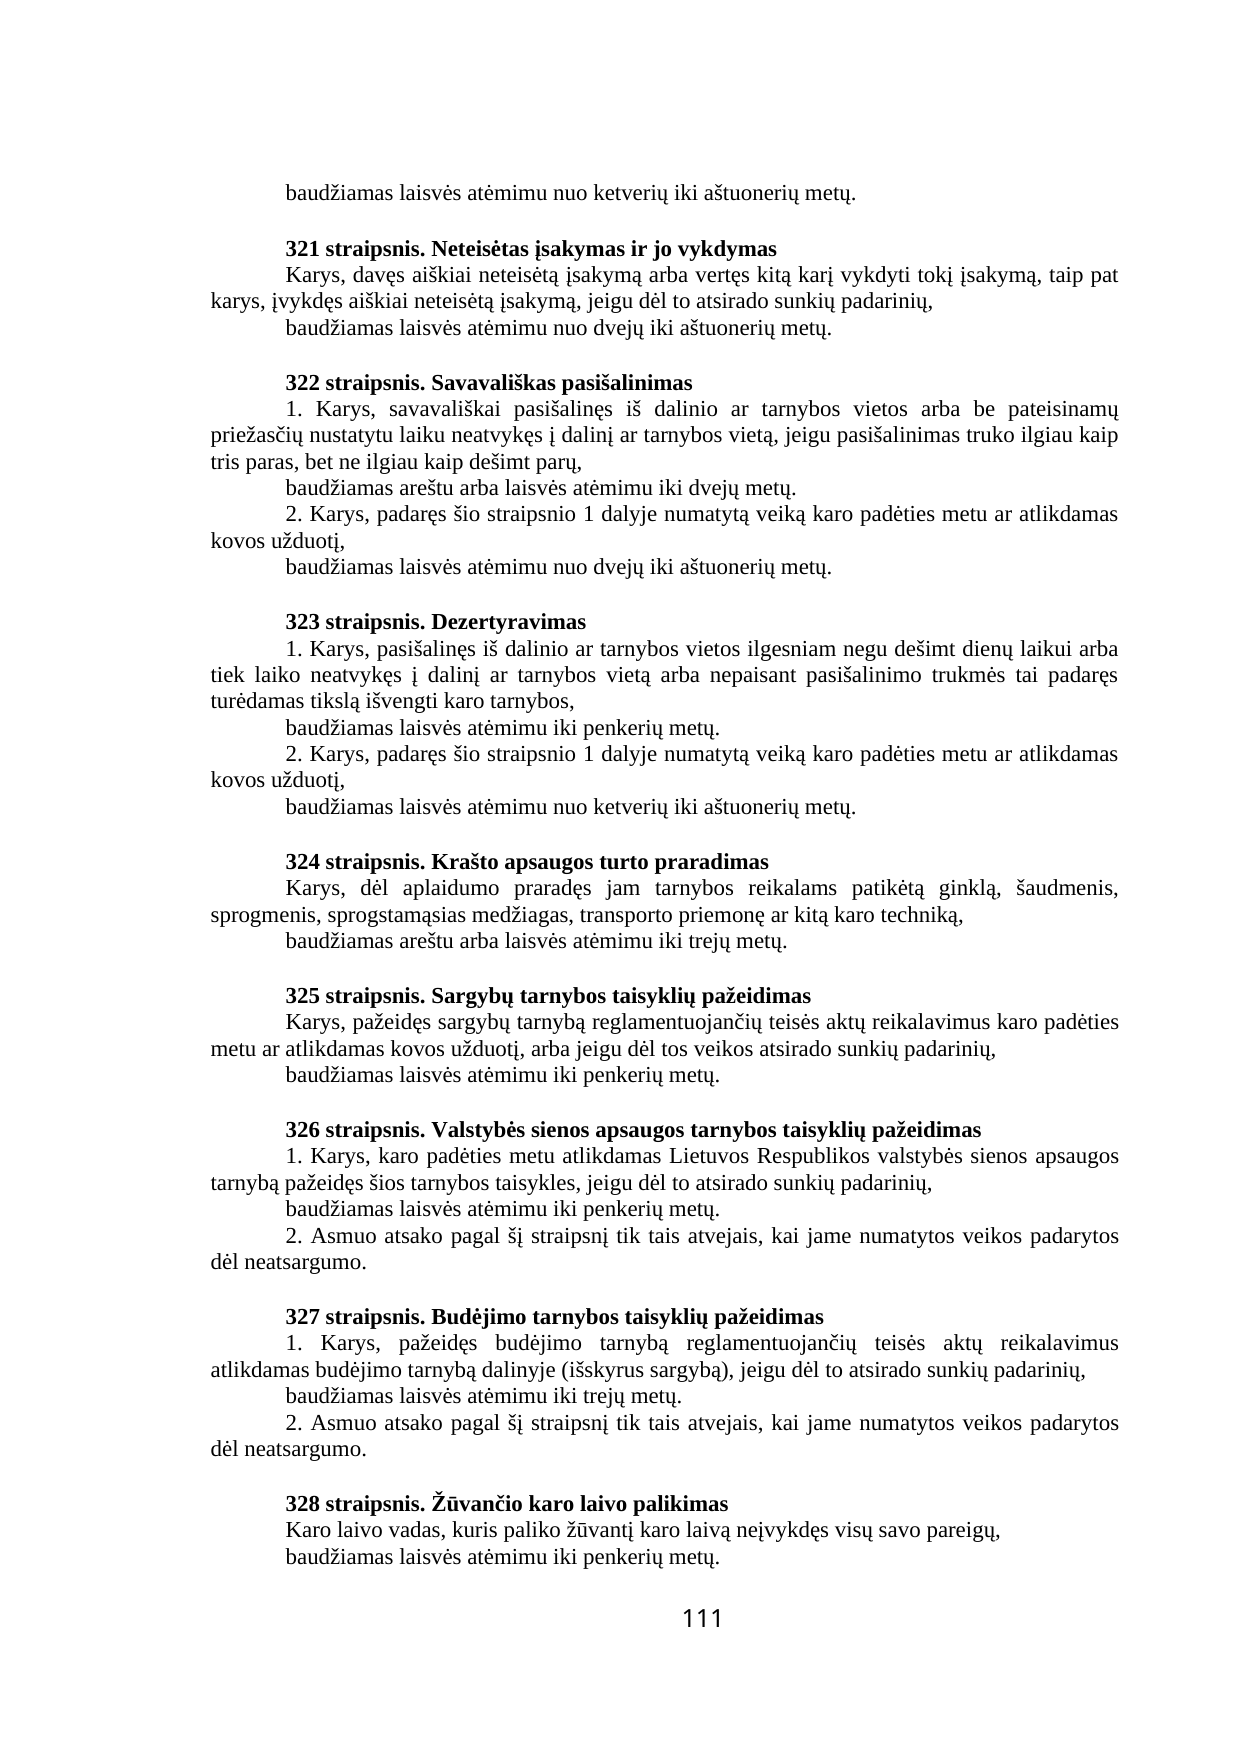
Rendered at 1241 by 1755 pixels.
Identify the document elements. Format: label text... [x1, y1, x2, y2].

text 1. Karys, savavališkai pasišalinęs iš dalinio ar tarnybos vietos arba be pateisinamų priežasčių nustatytu laiku neatvykęs į dalinį ar tarnybos vietą, jeigu pasišalinimas truko ilgiau kaip tris paras, bet ne ilgiau kaip dešimt parų, [210, 395, 1120, 474]
text baudžiamas laisvės atėmimu iki trejų metų. [210, 1382, 1120, 1408]
text 1. Karys, pažeidęs budėjimo tarnybą reglamentuojančių teisės aktų reikalavimus atlikdamas budėjimo tarnybą dalinyje (išskyrus sargybą), jeigu dėl to atsirado sunkių padarinių, [210, 1329, 1120, 1382]
text baudžiamas laisvės atėmimu iki penkerių metų. [210, 1543, 1120, 1569]
text 327 straipsnis. Budėjimo tarnybos taisyklių pažeidimas [210, 1303, 1120, 1329]
text baudžiamas areštu arba laisvės atėmimu iki dvejų metų. [210, 474, 1120, 501]
text baudžiamas laisvės atėmimu nuo dvejų iki aštuonerių metų. [210, 553, 1120, 579]
text 321 straipsnis. Neteisėtas įsakymas ir jo vykdymas [210, 234, 1120, 261]
text Karys, davęs aiškiai neteisėtą įsakymą arba vertęs kitą karį vykdyti tokį įsakymą, taip pat karys, įvykdęs aiškiai neteisėtą įsakymą, jeigu dėl to atsirado sunkių padarinių, [210, 261, 1120, 314]
text 1. Karys, pasišalinęs iš dalinio ar tarnybos vietos ilgesniam negu dešimt dienų laikui arba tiek laiko neatvykęs į dalinį ar tarnybos vietą arba nepaisant pasišalinimo trukmės tai padaręs turėdamas tikslą išvengti karo tarnybos, [210, 635, 1120, 714]
text 2. Karys, padaręs šio straipsnio 1 dalyje numatytą veiką karo padėties metu ar atlikdamas kovos užduotį, [210, 740, 1120, 793]
text Karys, pažeidęs sargybų tarnybą reglamentuojančių teisės aktų reikalavimus karo padėties metu ar atlikdamas kovos užduotį, arba jeigu dėl tos veikos atsirado sunkių padarinių, [210, 1008, 1120, 1061]
text baudžiamas laisvės atėmimu iki penkerių metų. [210, 714, 1120, 740]
text baudžiamas laisvės atėmimu iki penkerių metų. [210, 1195, 1120, 1222]
text 1. Karys, karo padėties metu atlikdamas Lietuvos Respublikos valstybės sienos apsaugos tarnybą pažeidęs šios tarnybos taisykles, jeigu dėl to atsirado sunkių padarinių, [210, 1143, 1120, 1195]
text 324 straipsnis. Krašto apsaugos turto praradimas [210, 848, 1120, 874]
text 322 straipsnis. Savavališkas pasišalinimas [210, 369, 1120, 395]
text baudžiamas laisvės atėmimu iki penkerių metų. [210, 1061, 1120, 1087]
text baudžiamas laisvės atėmimu nuo ketverių iki aštuonerių metų. [210, 793, 1120, 819]
text 2. Asmuo atsako pagal šį straipsnį tik tais atvejais, kai jame numatytos veikos padarytos dėl neatsargumo. [210, 1222, 1120, 1274]
text 323 straipsnis. Dezertyravimas [210, 608, 1120, 635]
text 326 straipsnis. Valstybės sienos apsaugos tarnybos taisyklių pažeidimas [210, 1116, 1120, 1143]
text Karys, dėl aplaidumo praradęs jam tarnybos reikalams patikėtą ginklą, šaudmenis, sprogmenis, sprogstamąsias medžiagas, transporto priemonę ar kitą karo techniką, [210, 874, 1120, 927]
text baudžiamas laisvės atėmimu nuo ketverių iki aštuonerių metų. [210, 179, 1120, 206]
text 2. Karys, padaręs šio straipsnio 1 dalyje numatytą veiką karo padėties metu ar atlikdamas kovos užduotį, [210, 501, 1120, 553]
text baudžiamas areštu arba laisvės atėmimu iki trejų metų. [210, 927, 1120, 953]
text baudžiamas laisvės atėmimu nuo dvejų iki aštuonerių metų. [210, 314, 1120, 340]
text Karo laivo vadas, kuris paliko žūvantį karo laivą neįvykdęs visų savo pareigų, [210, 1516, 1120, 1543]
text 328 straipsnis. Žūvančio karo laivo palikimas [210, 1490, 1120, 1516]
text 2. Asmuo atsako pagal šį straipsnį tik tais atvejais, kai jame numatytos veikos padarytos dėl neatsargumo. [210, 1408, 1120, 1461]
text 325 straipsnis. Sargybų tarnybos taisyklių pažeidimas [210, 982, 1120, 1008]
